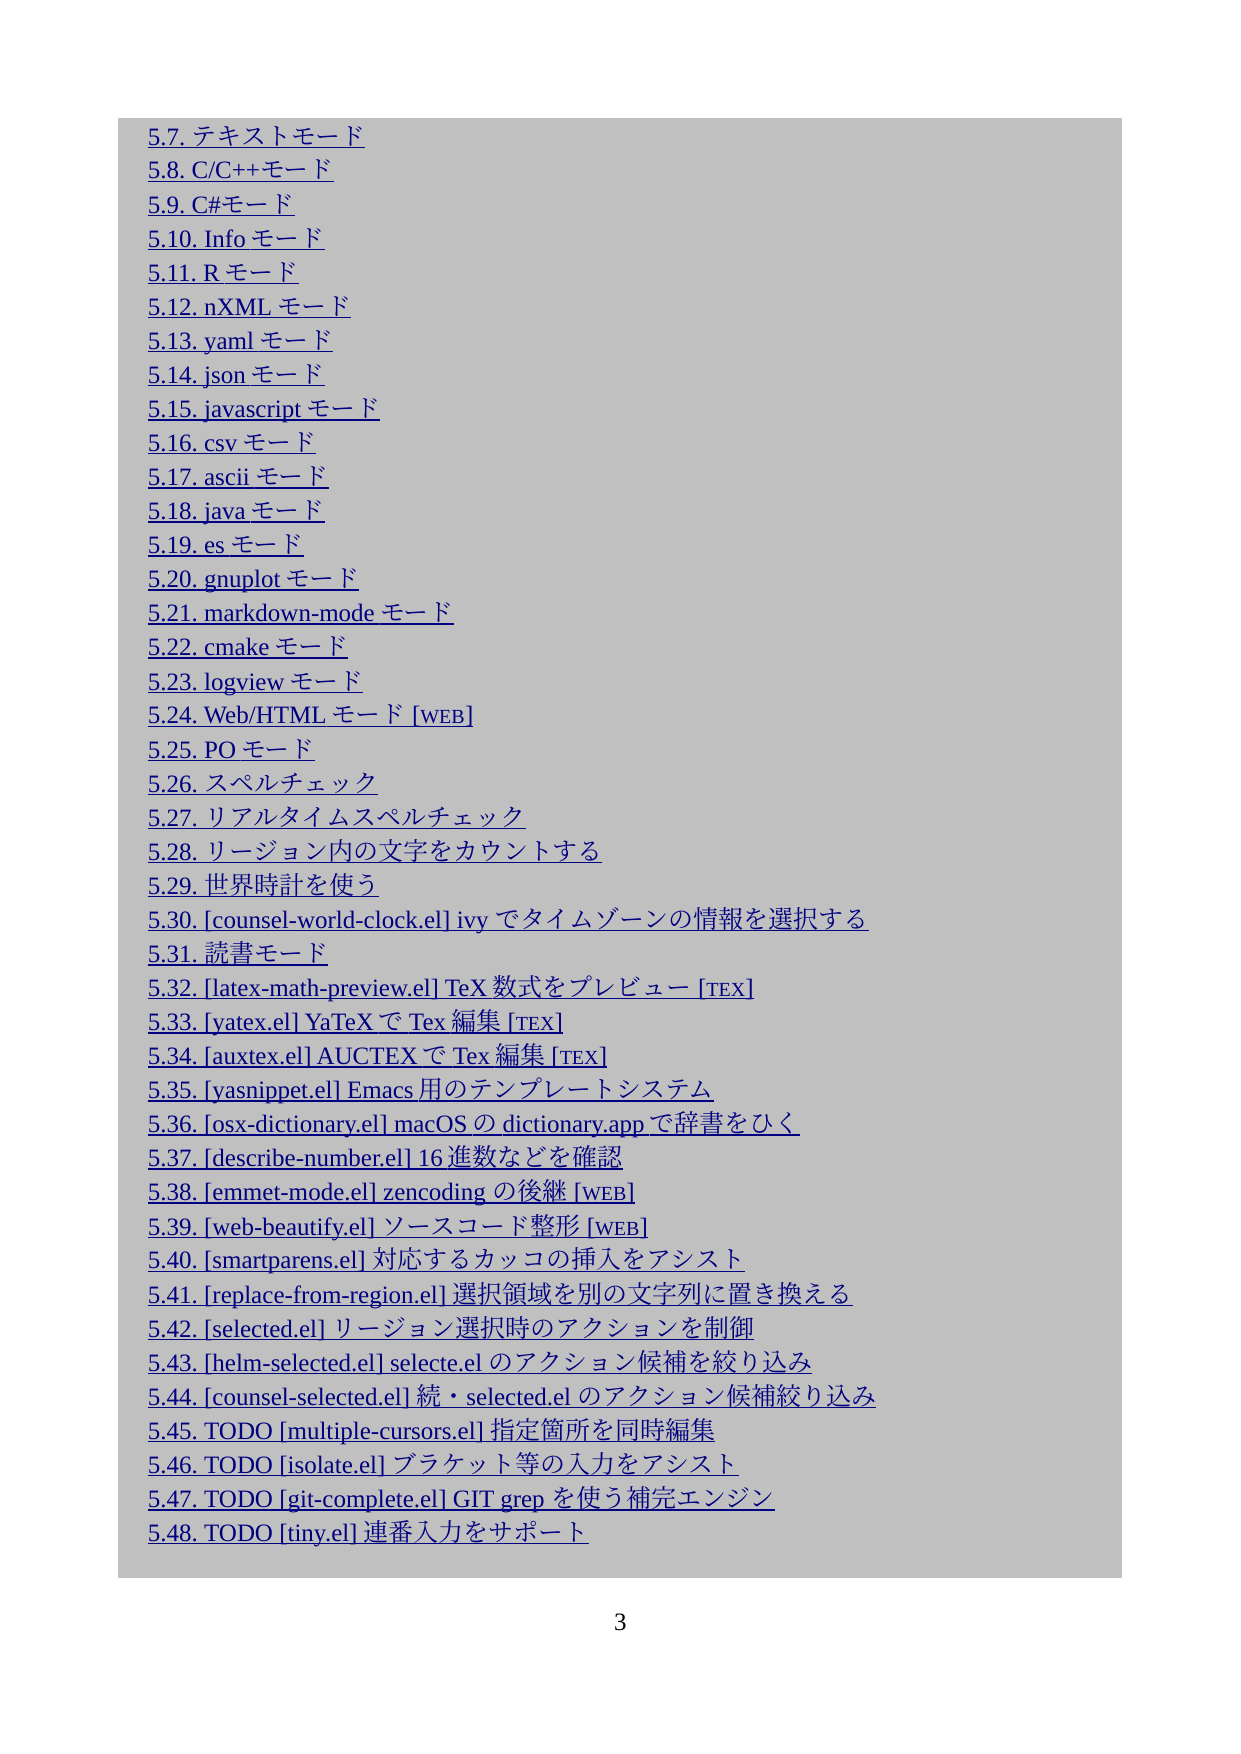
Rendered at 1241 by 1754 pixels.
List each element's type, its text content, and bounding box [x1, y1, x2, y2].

text 5.20. gnuplotモード [148, 561, 1122, 595]
text 5.16. csvモード [148, 425, 1122, 459]
text 5.17. asciiモード [148, 459, 1122, 493]
text 5.35. [yasnippet.el] Emacs用のテンプレートシステム [148, 1072, 1122, 1106]
text 5.40. [smartparens.el] 対応するカッコの挿入をアシスト [148, 1242, 1122, 1276]
text 5.9. C#モード [148, 186, 1122, 220]
text 5.12. nXMLモード [148, 288, 1122, 322]
text 5.29. 世界時計を使う [148, 867, 1122, 902]
text 5.30. [counsel-world-clock.el] ivy でタイムゾーンの情報を選択する [148, 902, 1122, 936]
text 5.18. javaモード [148, 493, 1122, 527]
text 5.25. POモード [148, 731, 1122, 765]
text 5.23. logviewモード [148, 663, 1122, 697]
text 5.34. [auxtex.el] AUCTEXでTex編集 [tex] [148, 1038, 1122, 1072]
text 5.32. [latex-math-preview.el] TeX数式をプレビュー [tex] [148, 970, 1122, 1004]
text 5.7. テキストモード [148, 118, 1122, 152]
text 5.37. [describe-number.el] 16進数などを確認 [148, 1140, 1122, 1174]
text 5.44. [counsel-selected.el] 続・selected.el のアクション候補絞り込み [148, 1378, 1122, 1412]
text 5.15. javascriptモード [148, 391, 1122, 425]
text 5.31. 読書モード [148, 936, 1122, 970]
text 5.22. cmakeモード [148, 629, 1122, 663]
text 5.26. スペルチェック [148, 765, 1122, 799]
text 5.46. TODO [isolate.el] ブラケット等の入力をアシスト [148, 1447, 1122, 1481]
text 5.27. リアルタイムスペルチェック [148, 799, 1122, 833]
text 5.33. [yatex.el] YaTeXでTex編集 [tex] [148, 1004, 1122, 1038]
text 5.13. yamlモード [148, 322, 1122, 357]
text 5.45. TODO [multiple-cursors.el] 指定箇所を同時編集 [148, 1412, 1122, 1447]
text 5.11. Rモード [148, 254, 1122, 288]
text 5.10. Infoモード [148, 220, 1122, 254]
text 5.14. jsonモード [148, 357, 1122, 391]
text 5.28. リージョン内の文字をカウントする [148, 833, 1122, 867]
text 5.21. markdown-modeモード [148, 595, 1122, 629]
text 5.19. esモード [148, 527, 1122, 561]
text 5.41. [replace-from-region.el] 選択領域を別の文字列に置き換える [148, 1276, 1122, 1310]
text 5.42. [selected.el] リージョン選択時のアクションを制御 [148, 1310, 1122, 1344]
text 5.38. [emmet-mode.el] zencoding の後継 [web] [148, 1174, 1122, 1208]
text 5.47. TODO [git-complete.el] GIT grep を使う補完エンジン [148, 1481, 1122, 1515]
text 5.36. [osx-dictionary.el] macOSのdictionary.appで辞書をひく [148, 1106, 1122, 1140]
text 5.43. [helm-selected.el] selecte.el のアクション候補を絞り込み [148, 1344, 1122, 1378]
text 5.39. [web-beautify.el] ソースコード整形 [web] [148, 1208, 1122, 1242]
text 5.48. TODO [tiny.el] 連番入力をサポート [148, 1515, 1122, 1549]
text 5.8. C/C++モード [148, 152, 1122, 186]
text 5.24. Web/HTMLモード [web] [148, 697, 1122, 731]
